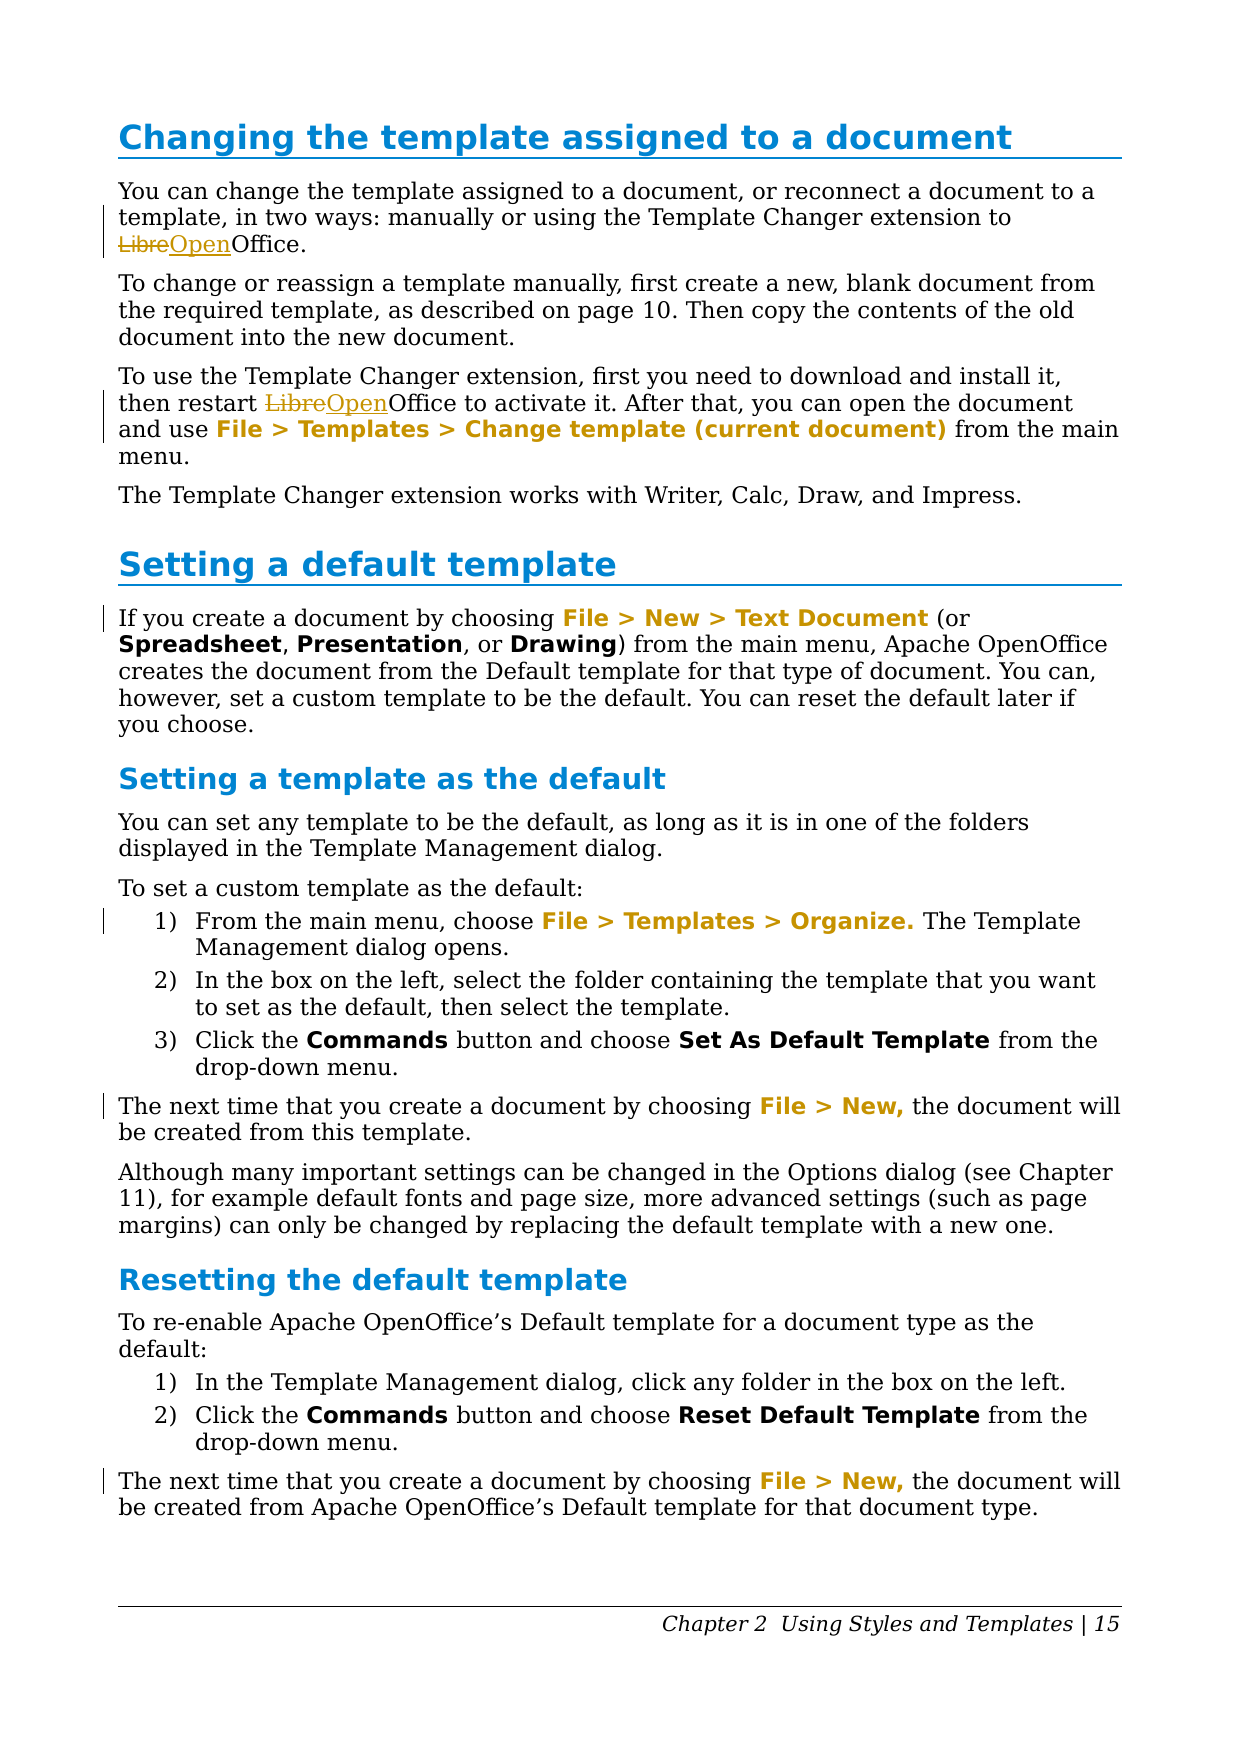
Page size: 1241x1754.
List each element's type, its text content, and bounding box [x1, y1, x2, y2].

list Click the Commands button and choose Set As Default Template from the drop-down menu. [177, 1027, 1122, 1080]
list To re-enable Apache OpenOffice’s Default template for a document type as the default: [118, 1309, 1122, 1363]
text If you create a document by choosing File > New > Text Document (or Spreadsheet, Presentation, or Drawing) from the main menu, Apache OpenOffice creates the document from the Default template for that type of document. You can, however, set a custom template to be the default. You can reset the default later if you choose. [118, 605, 1122, 738]
list To set a custom template as the default: [118, 875, 1122, 901]
text The next time that you create a document by choosing File > New, the document will be created from Apache OpenOffice’s Default template for that document type. [118, 1468, 1122, 1521]
list From the main menu, choose File > Templates > Organize. The Template Management dialog opens. [177, 908, 1122, 961]
subtitle Setting a default template [118, 545, 1122, 584]
list In the box on the left, select the folder containing the template that you want to set as the default, then select the template. [177, 967, 1122, 1021]
text To use the Template Changer extension, first you need to download and install it, then restart OpenOffice to activate it. After that, you can open the document and use File > Templates > Change template (current document) from the main menu. [118, 363, 1122, 470]
subtitle Resetting the default template [118, 1263, 1122, 1297]
text The Template Changer extension works with Writer, Calc, Draw, and Impress. [118, 482, 1122, 509]
text To change or reassign a template manually, first create a new, blank document from the required template, as described on page 10. Then copy the contents of the old document into the new document. [118, 271, 1122, 351]
list Click the Commands button and choose Reset Default Template from the drop-down menu. [177, 1402, 1122, 1455]
subtitle Setting a template as the default [118, 762, 1122, 796]
subtitle Changing the template assigned to a document [118, 118, 1122, 157]
text You can set any template to be the default, as long as it is in one of the folders displayed in the Template Management dialog. [118, 809, 1122, 862]
text Although many important settings can be changed in the Options dialog (see Chapter 11), for example default fonts and page size, more advanced settings (such as page margins) can only be changed by replacing the default template with a new one. [118, 1159, 1122, 1239]
text You can change the template assigned to a document, or reconnect a document to a template, in two ways: manually or using the Template Changer extension to OpenOffice. [118, 178, 1122, 258]
text The next time that you create a document by choosing File > New, the document will be created from this template. [118, 1093, 1122, 1146]
list In the Template Management dialog, click any folder in the box on the left. [177, 1369, 1122, 1396]
